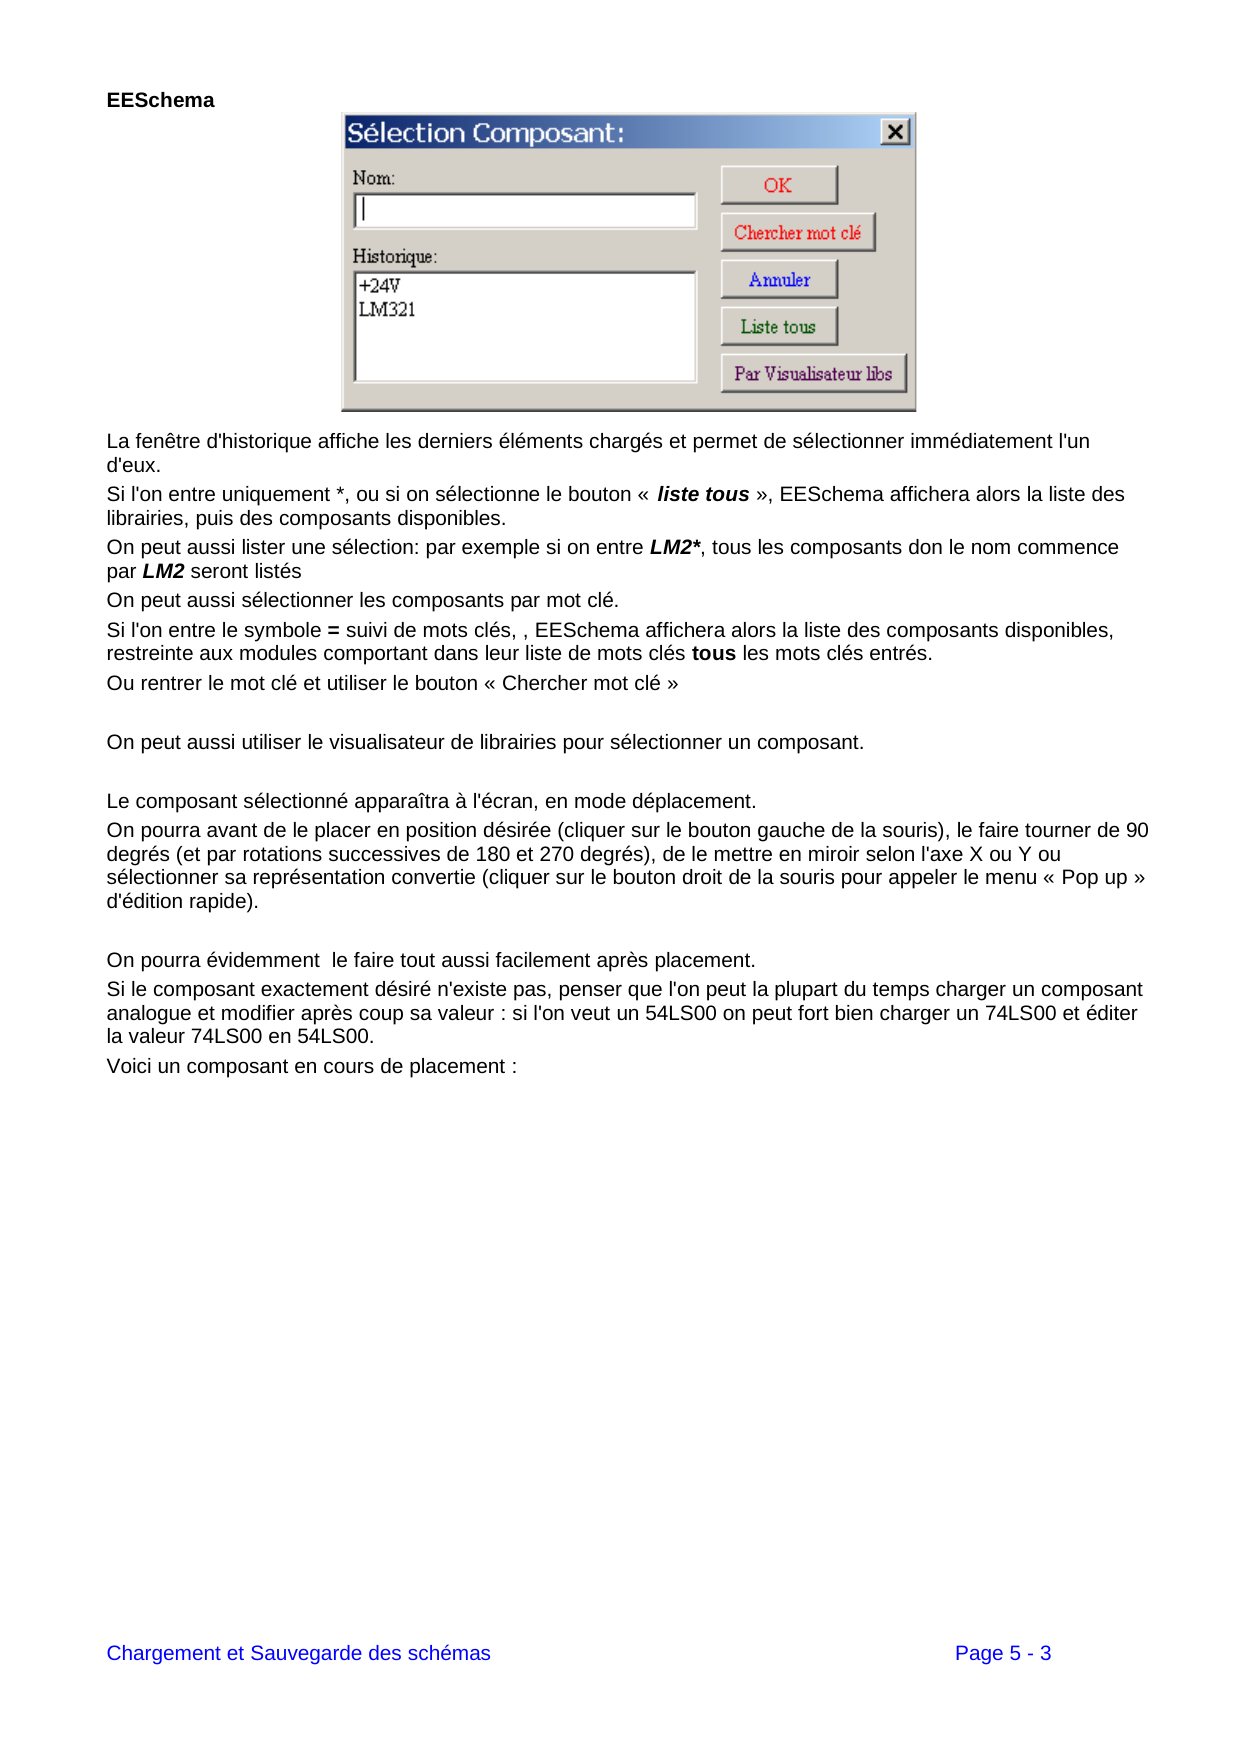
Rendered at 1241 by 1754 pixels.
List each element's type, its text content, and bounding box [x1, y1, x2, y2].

text Si l'on entre uniquement *, ou si on sélectionne le bouton « liste tous », EESchema affichera alors la liste des librairies, puis des composants disponibles. [106, 483, 1151, 530]
text On peut aussi lister une sélection: par exemple si on entre LM2*, tous les composants don le nom commence par LM2 seront listés [106, 536, 1151, 583]
text On pourra avant de le placer en position désirée (cliquer sur le bouton gauche de la souris), le faire tourner de 90 degrés (et par rotations successives de 180 et 270 degrés), de le mettre en miroir selon l'axe X ou Y ou sélectionner sa représentation convertie (cliquer sur le bouton droit de la souris pour appeler le menu « Pop up » d'édition rapide). [106, 819, 1151, 913]
text On peut aussi sélectionner les composants par mot clé. [106, 589, 1151, 612]
picture [341, 112, 917, 412]
text Voici un composant en cours de placement : [106, 1054, 1151, 1078]
text Si le composant exactement désiré n'existe pas, penser que l'on peut la plupart du temps charger un composant analogue et modifier après coup sa valeur : si l'on veut un 54LS00 on peut fort bien charger un 74LS00 et éditer la valeur 74LS00 en 54LS00. [106, 978, 1151, 1048]
text Le composant sélectionné apparaîtra à l'écran, en mode déplacement. [106, 789, 1151, 813]
text Si l'on entre le symbole = suivi de mots clés, , EESchema affichera alors la liste des composants disponibles, restreinte aux modules comportant dans leur liste de mots clés tous les mots clés entrés. [106, 618, 1151, 665]
text Ou rentrer le mot clé et utiliser le bouton « Chercher mot clé » [106, 671, 1151, 695]
text La fenêtre d'historique affiche les derniers éléments chargés et permet de sélectionner immédiatement l'un d'eux. [106, 430, 1151, 477]
text On peut aussi utiliser le visualisateur de librairies pour sélectionner un composant. [106, 730, 1151, 754]
text On pourra évidemment le faire tout aussi facilement après placement. [106, 948, 1151, 972]
